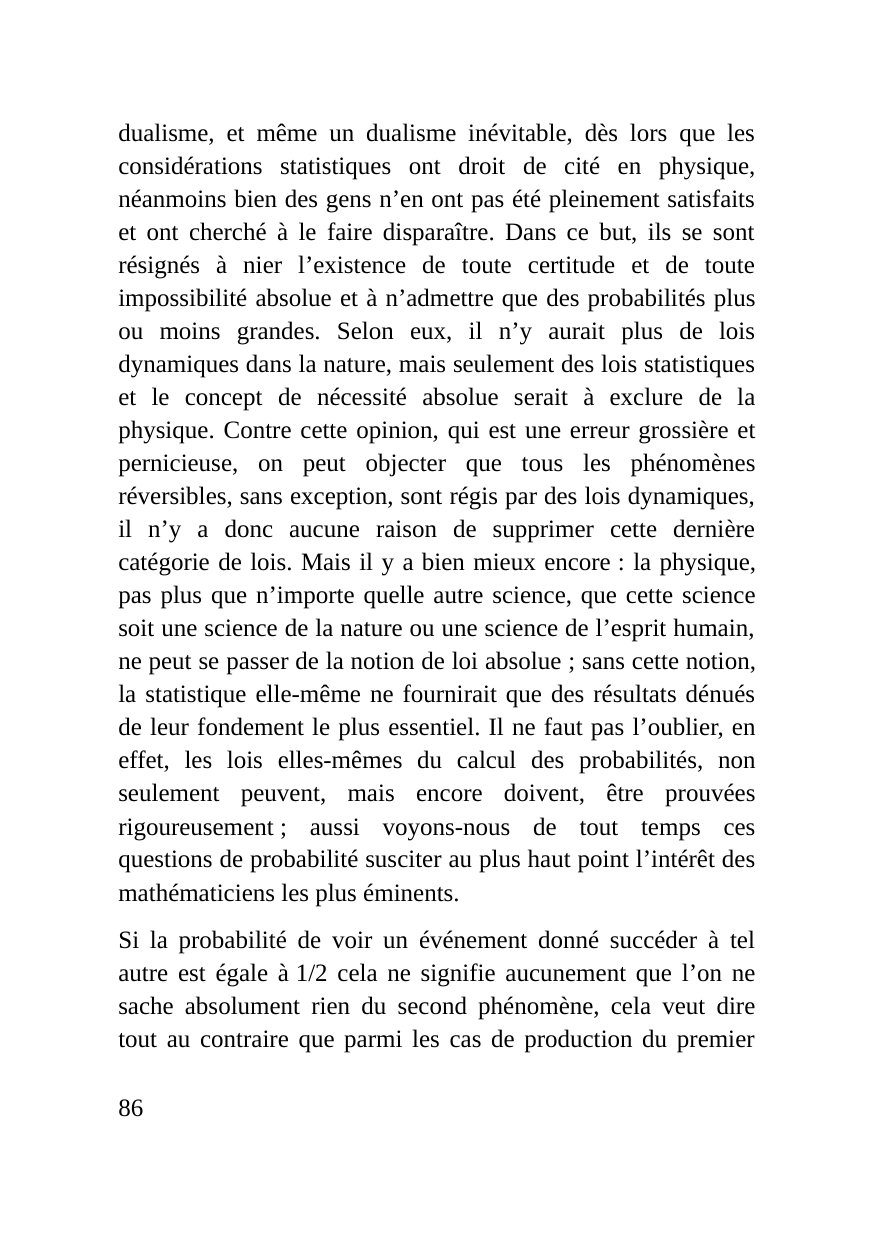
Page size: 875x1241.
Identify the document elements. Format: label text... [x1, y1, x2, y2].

text Si la probabilité de voir un événement donné succéder à tel autre est égale à 1/2 cela ne signifie aucunement que l’on ne sache absolument rien du second phénomène, cela veut dire tout au contraire que parmi les cas de production du premier [118, 925, 756, 1053]
text dualisme, et même un dualisme inévitable, dès lors que les considérations statistiques ont droit de cité en physique, néanmoins bien des gens n’en ont pas été pleinement satisfaits et ont cherché à le faire disparaître. Dans ce but, ils se sont résignés à nier l’existence de toute certitude et de toute impossibilité absolue et à n’admettre que des probabilités plus ou moins grandes. Selon eux, il n’y aurait plus de lois dynamiques dans la nature, mais seulement des lois statistiques et le concept de nécessité absolue serait à exclure de la physique. Contre cette opinion, qui est une erreur grossière et pernicieuse, on peut objecter que tous les phénomènes réversibles, sans exception, sont régis par des lois dynamiques, il n’y a donc aucune raison de supprimer cette dernière catégorie de lois. Mais il y a bien mieux encore : la physique, pas plus que n’importe quelle autre science, que cette science soit une science de la nature ou une science de l’esprit humain, ne peut se passer de la notion de loi absolue ; sans cette notion, la statistique elle-même ne fournirait que des résultats dénués de leur fondement le plus essentiel. Il ne faut pas l’oublier, en effet, les lois elles-mêmes du calcul des probabilités, non seulement peuvent, mais encore doivent, être prouvées rigoureusement ; aussi voyons-nous de tout temps ces questions de probabilité susciter au plus haut point l’intérêt des mathématiciens les plus éminents. [118, 118, 756, 906]
